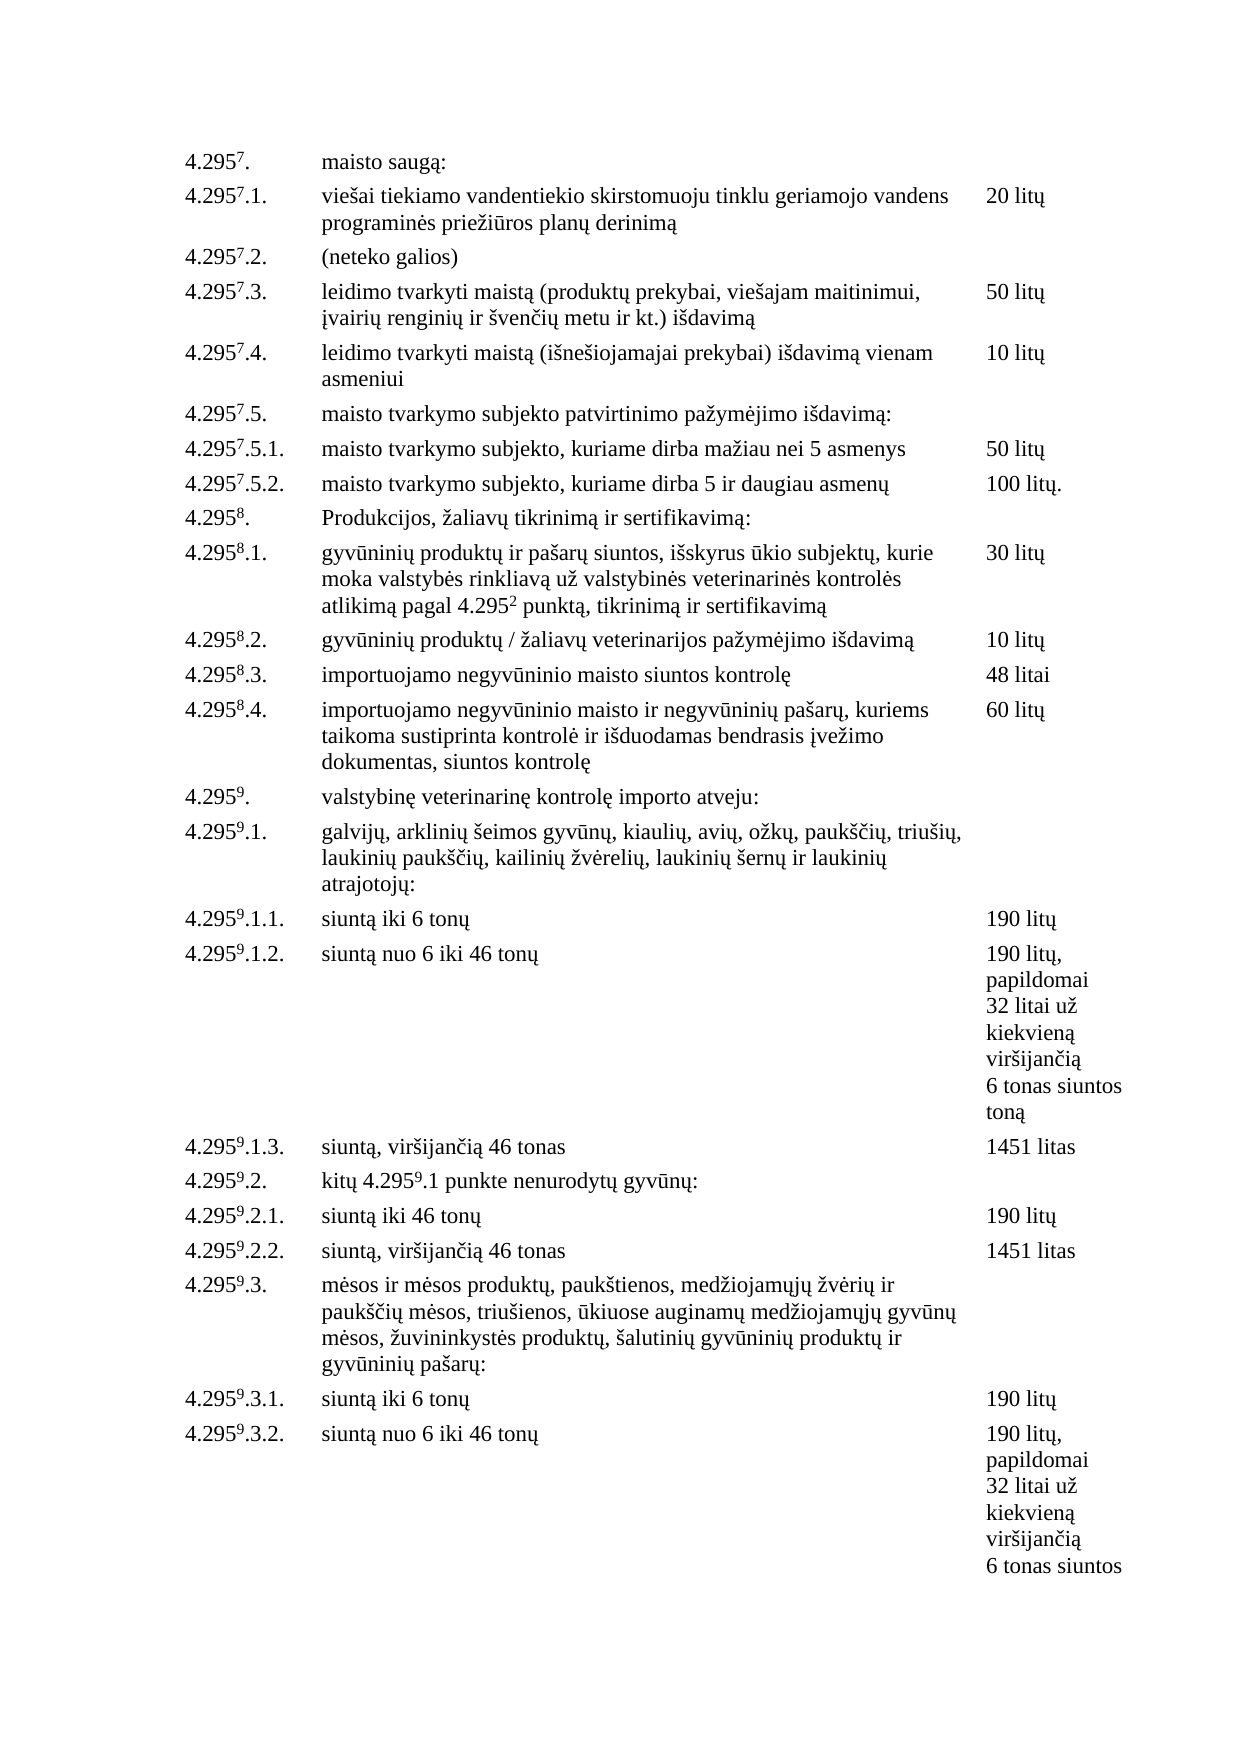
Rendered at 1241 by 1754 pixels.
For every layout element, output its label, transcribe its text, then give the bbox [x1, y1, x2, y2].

table_cell 4.2958.2. [174, 626, 321, 661]
table_cell leidimo tvarkyti maistą (išnešiojamajai prekybai) išdavimą vienam asmeniui [321, 339, 986, 400]
table_cell 4.2957.3. [174, 278, 321, 339]
table_cell 4.2958.4. [174, 696, 321, 783]
table_cell kitų 4.2959.1 punkte nenurodytų gyvūnų: [321, 1168, 986, 1202]
table_cell 4.2958.1. [174, 539, 321, 626]
table_cell [986, 148, 1148, 182]
table_cell 4.2959.3. [174, 1271, 321, 1385]
table_cell maisto tvarkymo subjekto patvirtinimo pažymėjimo išdavimą: [321, 400, 986, 435]
table_cell 4.2957.2. [174, 244, 321, 278]
table_cell [986, 244, 1148, 278]
table_cell 50 litų [986, 435, 1148, 469]
table_cell 190 litų, papildomai 32 litai už kiekvieną viršijančią 6 tonas siuntos [986, 1420, 1148, 1578]
table_cell 1451 litas [986, 1237, 1148, 1271]
table_cell maisto tvarkymo subjekto, kuriame dirba mažiau nei 5 asmenys [321, 435, 986, 469]
table_cell 4.2957.5. [174, 400, 321, 435]
table_cell 4.2958. [174, 504, 321, 539]
table_cell [986, 818, 1148, 905]
table_cell 4.2958.3. [174, 661, 321, 696]
table_cell siuntą, viršijančią 46 tonas [321, 1237, 986, 1271]
table_cell [986, 504, 1148, 539]
table_cell 190 litų [986, 1385, 1148, 1420]
table_cell [986, 1168, 1148, 1202]
table_cell leidimo tvarkyti maistą (produktų prekybai, viešajam maitinimui, įvairių renginių ir švenčių metu ir kt.) išdavimą [321, 278, 986, 339]
table_cell siuntą iki 6 tonų [321, 905, 986, 940]
table_cell 4.2959. [174, 783, 321, 818]
table_cell 4.2959.2. [174, 1168, 321, 1202]
table_cell gyvūninių produktų / žaliavų veterinarijos pažymėjimo išdavimą [321, 626, 986, 661]
table_cell 190 litų [986, 905, 1148, 940]
table_cell galvijų, arklinių šeimos gyvūnų, kiaulių, avių, ožkų, paukščių, triušių, laukinių paukščių, kailinių žvėrelių, laukinių šernų ir laukinių atrajotojų: [321, 818, 986, 905]
table_cell 4.2959.1.1. [174, 905, 321, 940]
table_cell 4.2959.3.2. [174, 1420, 321, 1578]
table_cell [986, 400, 1148, 435]
table_cell gyvūninių produktų ir pašarų siuntos, išskyrus ūkio subjektų, kurie moka valstybės rinkliavą už valstybinės veterinarinės kontrolės atlikimą pagal 4.2952 punktą, tikrinimą ir sertifikavimą [321, 539, 986, 626]
table_cell maisto saugą: [321, 148, 986, 182]
table_cell 4.2957.5.2. [174, 470, 321, 504]
table_cell importuojamo negyvūninio maisto ir negyvūninių pašarų, kuriems taikoma sustiprinta kontrolė ir išduodamas bendrasis įvežimo dokumentas, siuntos kontrolę [321, 696, 986, 783]
table_cell siuntą, viršijančią 46 tonas [321, 1133, 986, 1167]
table_cell [986, 1271, 1148, 1385]
table_cell siuntą iki 46 tonų [321, 1202, 986, 1237]
table_cell 48 litai [986, 661, 1148, 696]
table_cell [986, 783, 1148, 818]
table_cell (neteko galios) [321, 244, 986, 278]
table_cell 4.2959.2.2. [174, 1237, 321, 1271]
table_cell 1451 litas [986, 1133, 1148, 1167]
table_cell 10 litų [986, 339, 1148, 400]
table_cell mėsos ir mėsos produktų, paukštienos, medžiojamųjų žvėrių ir paukščių mėsos, triušienos, ūkiuose auginamų medžiojamųjų gyvūnų mėsos, žuvininkystės produktų, šalutinių gyvūninių produktų ir gyvūninių pašarų: [321, 1271, 986, 1385]
table_cell 50 litų [986, 278, 1148, 339]
table_cell 4.2957.4. [174, 339, 321, 400]
table_cell valstybinę veterinarinę kontrolę importo atveju: [321, 783, 986, 818]
table_cell 190 litų, papildomai 32 litai už kiekvieną viršijančią 6 tonas siuntos toną [986, 940, 1148, 1133]
table_cell 4.2957. [174, 148, 321, 182]
table_cell 20 litų [986, 183, 1148, 243]
table_cell 4.2959.2.1. [174, 1202, 321, 1237]
table_cell 190 litų [986, 1202, 1148, 1237]
table_cell Produkcijos, žaliavų tikrinimą ir sertifikavimą: [321, 504, 986, 539]
table_cell 4.2959.1.3. [174, 1133, 321, 1167]
table_cell siuntą iki 6 tonų [321, 1385, 986, 1420]
table_cell siuntą nuo 6 iki 46 tonų [321, 940, 986, 1133]
table_cell 30 litų [986, 539, 1148, 626]
table_cell 4.2959.1. [174, 818, 321, 905]
table_cell 4.2959.1.2. [174, 940, 321, 1133]
table_cell 4.2959.3.1. [174, 1385, 321, 1420]
table_cell 100 litų. [986, 470, 1148, 504]
table_cell 10 litų [986, 626, 1148, 661]
table_cell viešai tiekiamo vandentiekio skirstomuoju tinklu geriamojo vandens programinės priežiūros planų derinimą [321, 183, 986, 243]
table_cell 4.2957.1. [174, 183, 321, 243]
table_cell 4.2957.5.1. [174, 435, 321, 469]
table_cell maisto tvarkymo subjekto, kuriame dirba 5 ir daugiau asmenų [321, 470, 986, 504]
table_cell importuojamo negyvūninio maisto siuntos kontrolę [321, 661, 986, 696]
table_cell 60 litų [986, 696, 1148, 783]
table_cell siuntą nuo 6 iki 46 tonų [321, 1420, 986, 1578]
